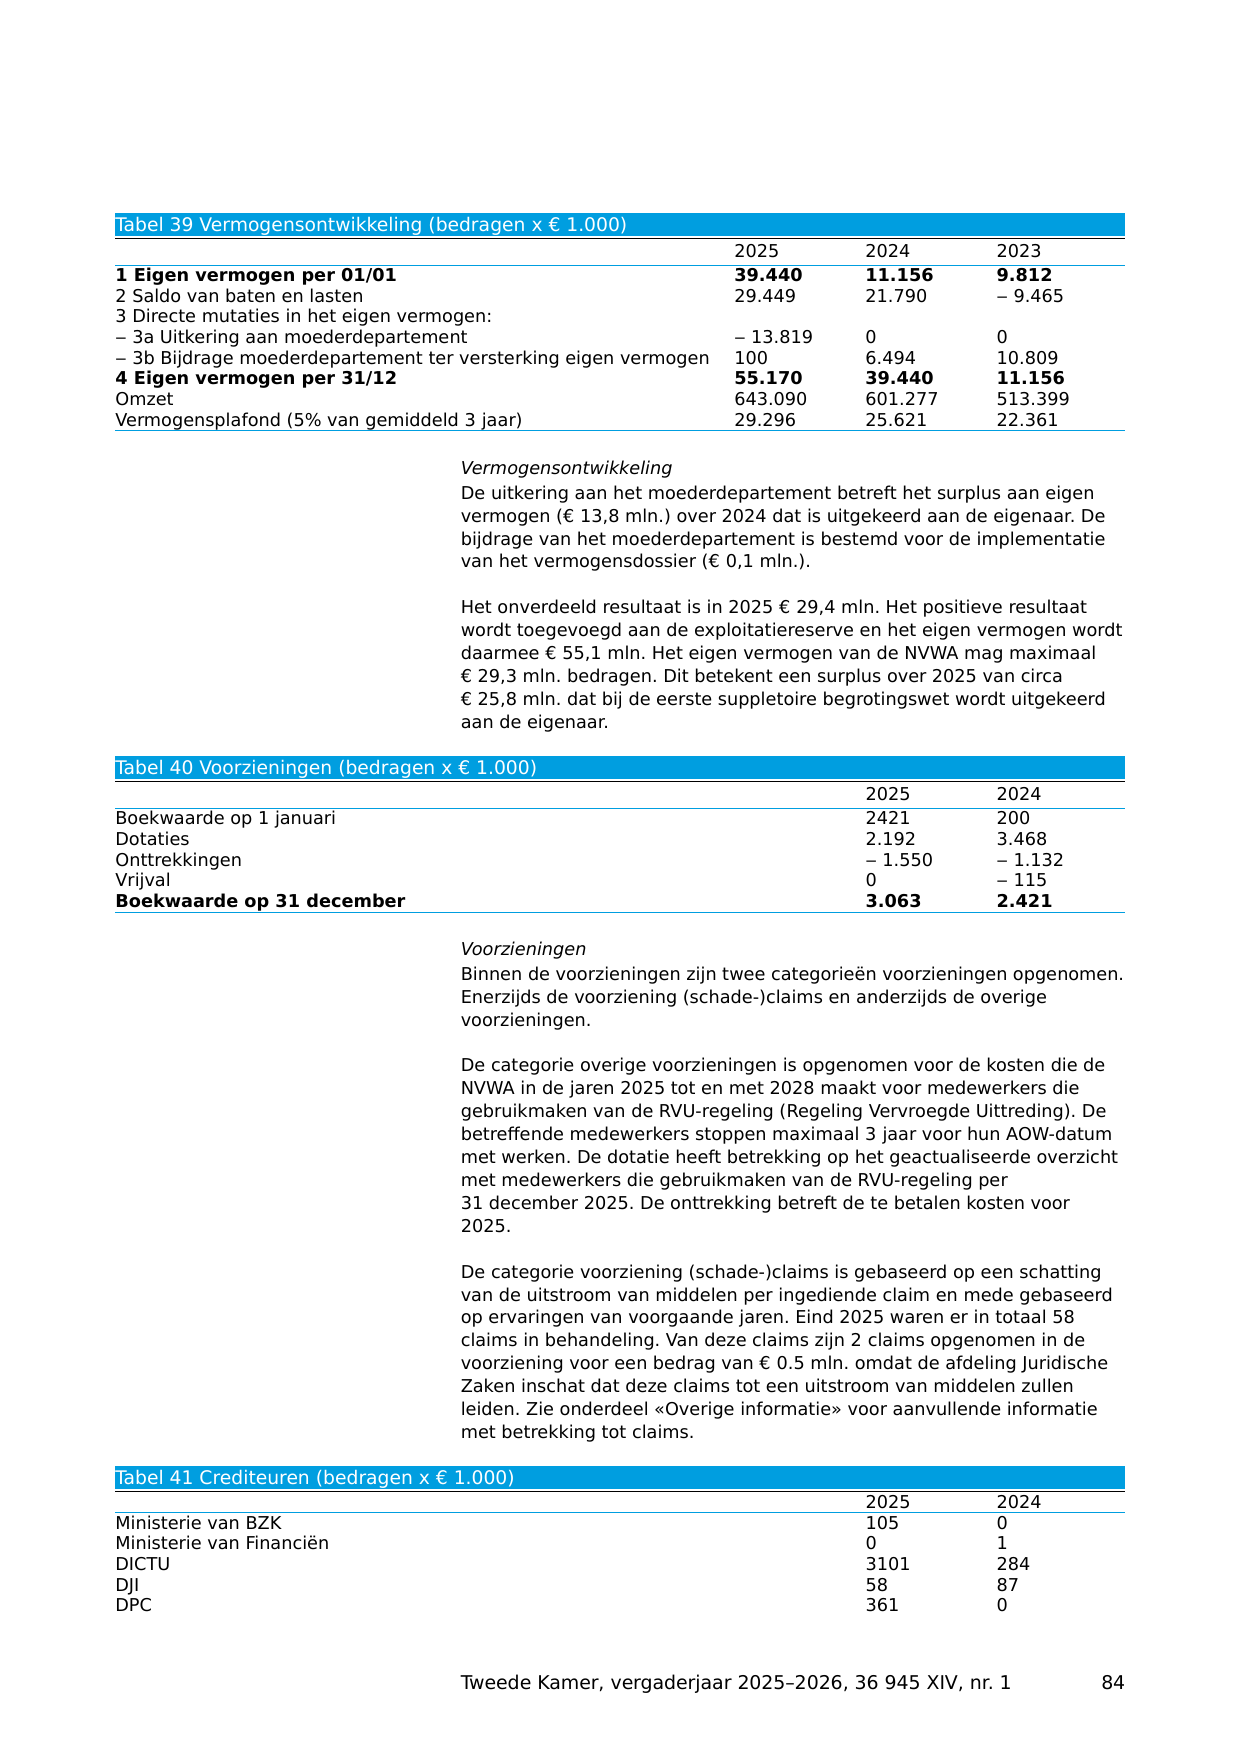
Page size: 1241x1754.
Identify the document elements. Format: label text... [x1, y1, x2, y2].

table_cell 0 [863, 1533, 993, 1554]
table_cell DJI [115, 1575, 862, 1595]
table_cell [731, 306, 862, 327]
table_cell 0 [994, 1513, 1125, 1533]
text Vermogensontwikkeling [461, 456, 1125, 479]
table_cell Vermogensplafond (5% van gemiddeld 3 jaar) [115, 410, 731, 430]
table_cell 2.192 [863, 829, 993, 849]
table_cell 2024 [862, 239, 993, 265]
text De categorie voorziening (schade-)claims is gebaseerd op een schatting van de uitstroom van middelen per ingediende claim en mede gebaseerd op ervaringen van voorgaande jaren. Eind 2025 waren er in totaal 58 claims in behandeling. Van deze claims zijn 2 claims opgenomen in de voorziening voor een bedrag van € 0.5 mln. omdat de afdeling Juridische Zaken inschat dat deze claims tot een uitstroom van middelen zullen leiden. Zie onderdeel «Overige informatie» voor aanvullende informatie met betrekking tot claims. [461, 1260, 1125, 1443]
table_cell 4 Eigen vermogen per 31/12 [115, 368, 731, 389]
text Voorzieningen [461, 937, 1125, 960]
table_cell 2024 [994, 782, 1125, 808]
table_cell Omzet [115, 389, 731, 409]
table_cell 6.494 [862, 348, 993, 368]
table_cell 58 [863, 1575, 993, 1595]
table_cell 2 Saldo van baten en lasten [115, 286, 731, 306]
table_cell 10.809 [994, 348, 1125, 368]
text De uitkering aan het moederdepartement betreft het surplus aan eigen vermogen (€ 13,8 mln.) over 2024 dat is uitgekeerd aan de eigenaar. De bijdrage van het moederdepartement is bestemd voor de implementatie van het vermogensdossier (€ 0,1 mln.). [461, 481, 1125, 572]
table_cell 2023 [994, 239, 1125, 265]
table_cell [994, 306, 1125, 327]
table_cell 87 [994, 1575, 1125, 1595]
table_cell ‒ 1.550 [863, 850, 993, 870]
table_cell 9.812 [994, 266, 1125, 286]
table_cell 2024 [994, 1492, 1125, 1512]
table_cell 2025 [863, 782, 993, 808]
table_cell 200 [994, 809, 1125, 829]
table_cell Ministerie van BZK [115, 1513, 862, 1533]
table_cell [862, 306, 993, 327]
table_cell 0 [863, 870, 993, 891]
table_cell 29.449 [731, 286, 862, 306]
table_cell Boekwaarde op 31 december [115, 891, 862, 911]
text De categorie overige voorzieningen is opgenomen voor de kosten die de NVWA in de jaren 2025 tot en met 2028 maakt voor medewerkers die gebruikmaken van de RVU-regeling (Regeling Vervroegde Uittreding). De betreffende medewerkers stoppen maximaal 3 jaar voor hun AOW-datum met werken. De dotatie heeft betrekking op het geactualiseerde overzicht met medewerkers die gebruikmaken van de RVU-regeling per 31 december 2025. De onttrekking betreft de te betalen kosten voor 2025. [461, 1053, 1125, 1237]
table_cell DPC [115, 1595, 862, 1616]
table_cell 3 Directe mutaties in het eigen vermogen: [115, 306, 731, 327]
table_cell ‒ 115 [994, 870, 1125, 891]
table_cell 29.296 [731, 410, 862, 430]
table_cell 0 [994, 1595, 1125, 1616]
text Binnen de voorzieningen zijn twee categorieën voorzieningen opgenomen. Enerzijds de voorziening (schade-)claims en anderzijds de overige voorzieningen. [461, 962, 1125, 1031]
table_cell 25.621 [862, 410, 993, 430]
table_cell ‒ 3a Uitkering aan moederdepartement [115, 327, 731, 348]
table_cell [115, 782, 862, 808]
table_cell 2025 [731, 239, 862, 265]
table_cell Dotaties [115, 829, 862, 849]
table_cell ‒ 1.132 [994, 850, 1125, 870]
table_cell 643.090 [731, 389, 862, 409]
table_cell 39.440 [862, 368, 993, 389]
table_cell 3.063 [863, 891, 993, 911]
table_cell 100 [731, 348, 862, 368]
table_cell ‒ 9.465 [994, 286, 1125, 306]
table_cell Boekwaarde op 1 januari [115, 809, 862, 829]
table_cell 1 [994, 1533, 1125, 1554]
table_cell Onttrekkingen [115, 850, 862, 870]
table_cell 11.156 [994, 368, 1125, 389]
table_cell 39.440 [731, 266, 862, 286]
table_cell 0 [862, 327, 993, 348]
table_cell 513.399 [994, 389, 1125, 409]
table_cell ‒ 13.819 [731, 327, 862, 348]
table_cell 55.170 [731, 368, 862, 389]
table_cell Ministerie van Financiën [115, 1533, 862, 1554]
table_cell 21.790 [862, 286, 993, 306]
table_cell DICTU [115, 1554, 862, 1574]
table_cell 11.156 [862, 266, 993, 286]
table_cell 1 Eigen vermogen per 01/01 [115, 266, 731, 286]
table_cell 3101 [863, 1554, 993, 1574]
table_cell 0 [994, 327, 1125, 348]
table_cell [115, 239, 731, 265]
table_cell 2025 [863, 1492, 993, 1512]
table_cell Vrijval [115, 870, 862, 891]
table_cell 3.468 [994, 829, 1125, 849]
text Het onverdeeld resultaat is in 2025 € 29,4 mln. Het positieve resultaat wordt toegevoegd aan de exploitatiereserve en het eigen vermogen wordt daarmee € 55,1 mln. Het eigen vermogen van de NVWA mag maximaal € 29,3 mln. bedragen. Dit betekent een surplus over 2025 van circa € 25,8 mln. dat bij de eerste suppletoire begrotingswet wordt uitgekeerd aan de eigenaar. [461, 595, 1125, 733]
table_cell 22.361 [994, 410, 1125, 430]
table_cell ‒ 3b Bijdrage moederdepartement ter versterking eigen vermogen [115, 348, 731, 368]
table_cell 284 [994, 1554, 1125, 1574]
table_cell 361 [863, 1595, 993, 1616]
table_cell 601.277 [862, 389, 993, 409]
table_cell 2421 [863, 809, 993, 829]
table_cell 105 [863, 1513, 993, 1533]
table_cell 2.421 [994, 891, 1125, 911]
table_cell [115, 1492, 862, 1512]
